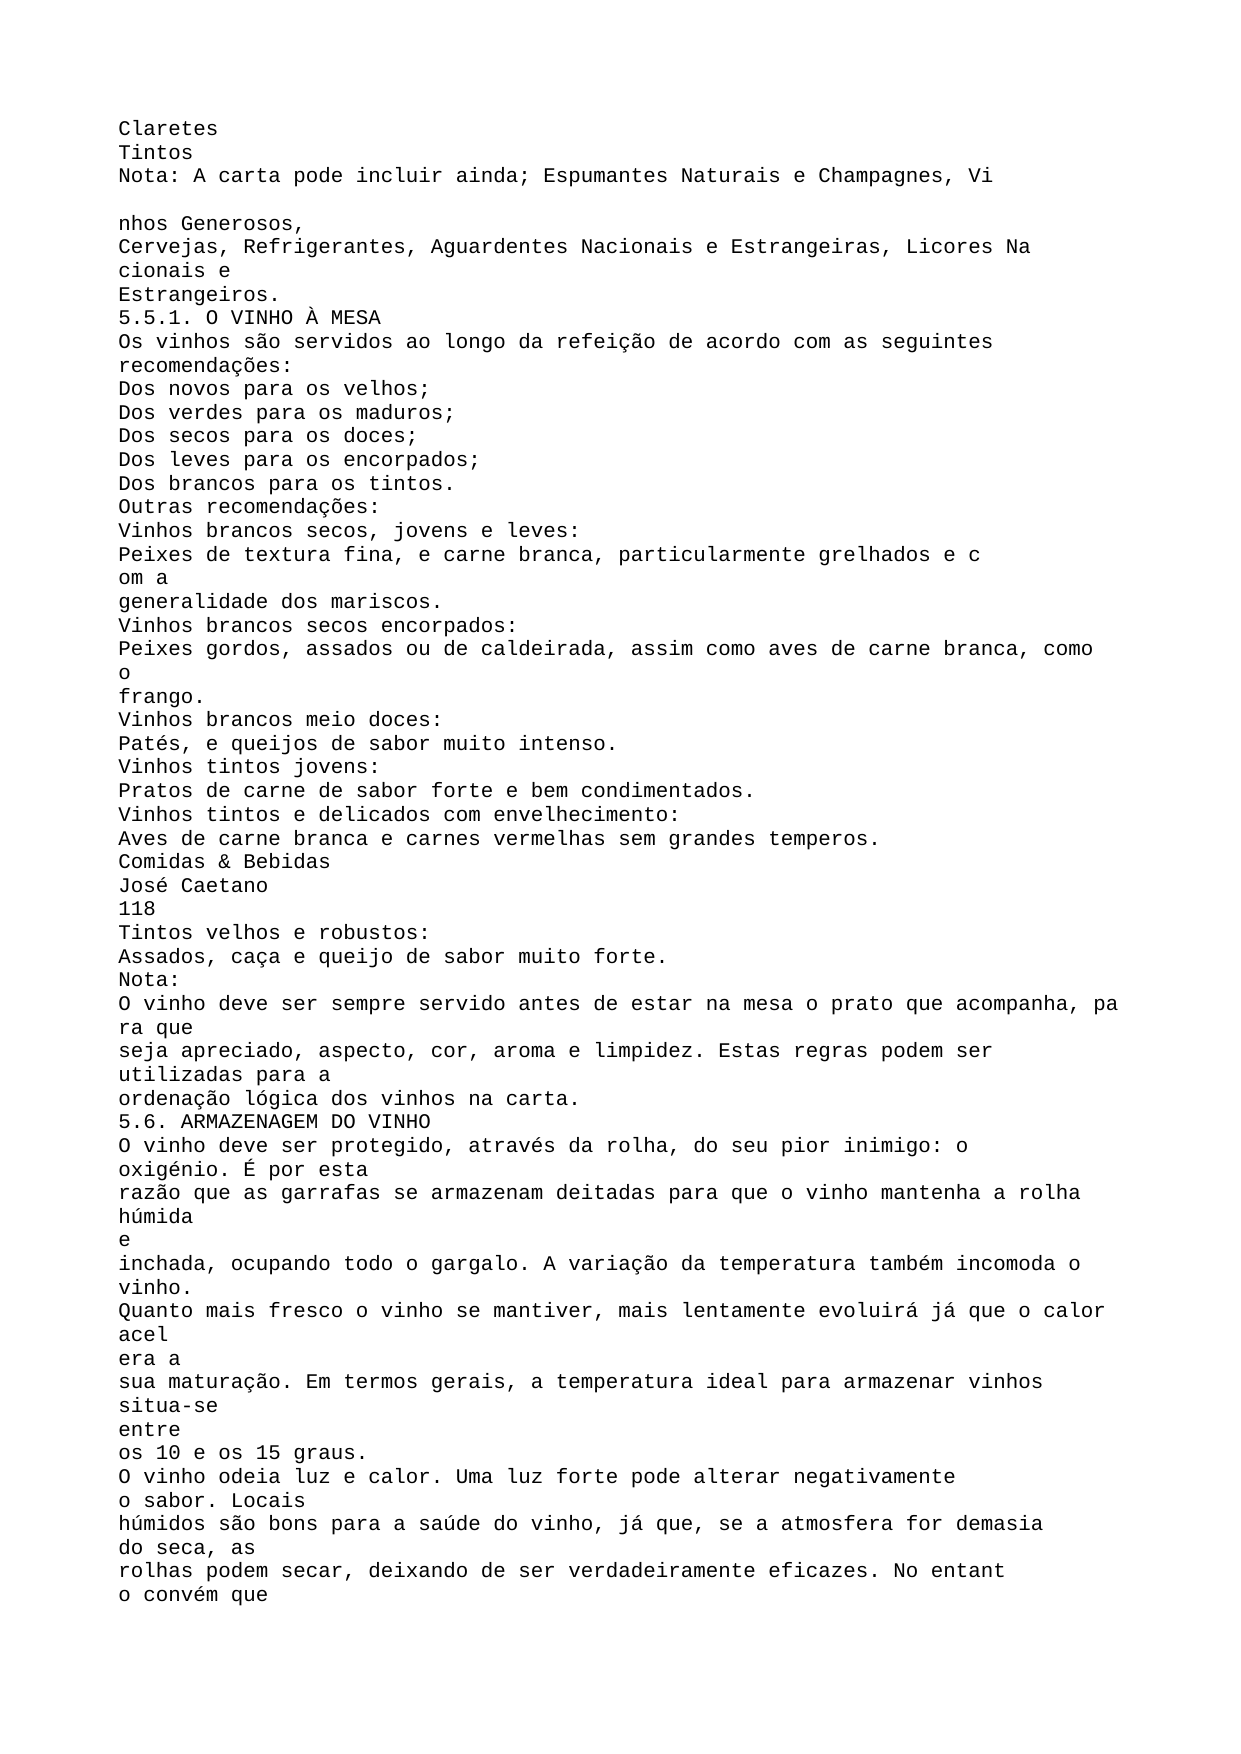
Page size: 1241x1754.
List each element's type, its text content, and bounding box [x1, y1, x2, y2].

text ra que [118, 1017, 1122, 1040]
text os 10 e os 15 graus. [118, 1442, 1122, 1466]
text Nota: A carta pode incluir ainda; Espumantes Naturais e Champagnes, Vi [118, 165, 1122, 189]
text entre [118, 1419, 1122, 1442]
text om a [118, 567, 1122, 591]
text Peixes de textura fina, e carne branca, particularmente grelhados e c [118, 544, 1122, 567]
text o convém que [118, 1584, 1122, 1608]
text inchada, ocupando todo o gargalo. A variação da temperatura também incomoda o vinho. [118, 1253, 1122, 1300]
text Dos novos para os velhos; [118, 378, 1122, 402]
text O vinho odeia luz e calor. Uma luz forte pode alterar negativamente [118, 1466, 1122, 1489]
text razão que as garrafas se armazenam deitadas para que o vinho mantenha a rolha húmida [118, 1182, 1122, 1229]
text Dos verdes para os maduros; [118, 402, 1122, 426]
text utilizadas para a [118, 1064, 1122, 1088]
text José Caetano [118, 875, 1122, 898]
text Vinhos tintos e delicados com envelhecimento: [118, 804, 1122, 827]
text seja apreciado, aspecto, cor, aroma e limpidez. Estas regras podem ser [118, 1040, 1122, 1064]
text e [118, 1229, 1122, 1253]
text Tintos [118, 142, 1122, 165]
text O vinho deve ser protegido, através da rolha, do seu pior inimigo: o [118, 1135, 1122, 1158]
text frango. [118, 686, 1122, 709]
text Aves de carne branca e carnes vermelhas sem grandes temperos. [118, 827, 1122, 851]
text Vinhos brancos meio doces: [118, 709, 1122, 733]
text 5.6. ARMAZENAGEM DO VINHO [118, 1111, 1122, 1135]
text 5.5.1. O VINHO À MESA [118, 307, 1122, 331]
text Vinhos brancos secos encorpados: [118, 615, 1122, 638]
text cionais e [118, 260, 1122, 284]
text Peixes gordos, assados ou de caldeirada, assim como aves de carne branca, como [118, 638, 1122, 662]
text Pratos de carne de sabor forte e bem condimentados. [118, 780, 1122, 804]
text Cervejas, Refrigerantes, Aguardentes Nacionais e Estrangeiras, Licores Na [118, 236, 1122, 260]
text Tintos velhos e robustos: [118, 922, 1122, 946]
text Dos brancos para os tintos. [118, 473, 1122, 496]
text oxigénio. É por esta [118, 1158, 1122, 1182]
text generalidade dos mariscos. [118, 591, 1122, 615]
text húmidos são bons para a saúde do vinho, já que, se a atmosfera for demasia [118, 1513, 1122, 1537]
text Vinhos tintos jovens: [118, 757, 1122, 780]
text Quanto mais fresco o vinho se mantiver, mais lentamente evoluirá já que o calor acel [118, 1300, 1122, 1348]
text Vinhos brancos secos, jovens e leves: [118, 520, 1122, 544]
text do seca, as [118, 1537, 1122, 1561]
text O vinho deve ser sempre servido antes de estar na mesa o prato que acompanha, pa [118, 993, 1122, 1017]
text Outras recomendações: [118, 496, 1122, 520]
text nhos Generosos, [118, 213, 1122, 236]
text Dos secos para os doces; [118, 426, 1122, 449]
text Claretes [118, 118, 1122, 142]
text Dos leves para os encorpados; [118, 449, 1122, 473]
text o [118, 662, 1122, 686]
text Estrangeiros. [118, 284, 1122, 307]
text 118 [118, 898, 1122, 922]
text Os vinhos são servidos ao longo da refeição de acordo com as seguintes recomendações: [118, 331, 1122, 378]
text Comidas & Bebidas [118, 851, 1122, 875]
text Assados, caça e queijo de sabor muito forte. [118, 946, 1122, 969]
text o sabor. Locais [118, 1489, 1122, 1513]
text era a [118, 1348, 1122, 1371]
text sua maturação. Em termos gerais, a temperatura ideal para armazenar vinhos situa-se [118, 1371, 1122, 1419]
text ordenação lógica dos vinhos na carta. [118, 1088, 1122, 1111]
text Patés, e queijos de sabor muito intenso. [118, 733, 1122, 757]
text Nota: [118, 969, 1122, 993]
text rolhas podem secar, deixando de ser verdadeiramente eficazes. No entant [118, 1561, 1122, 1584]
